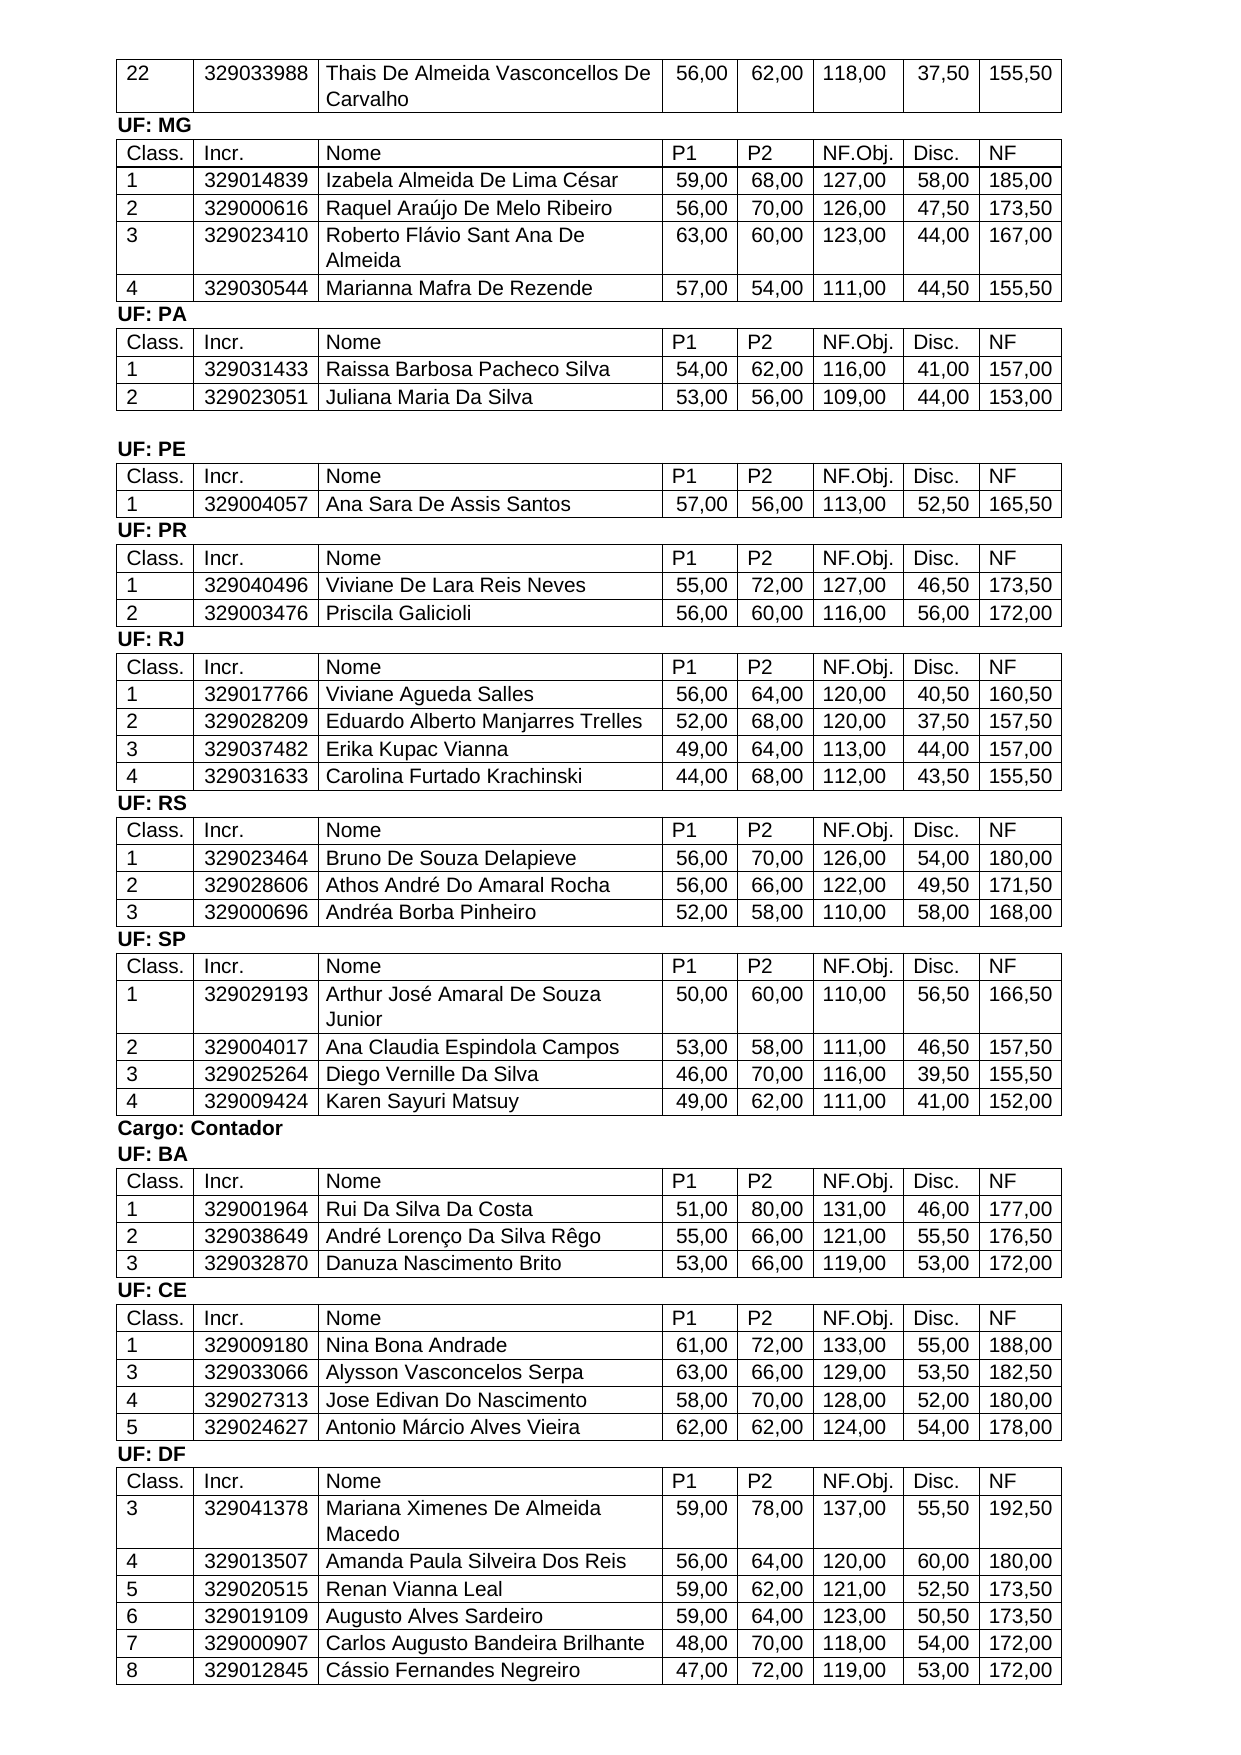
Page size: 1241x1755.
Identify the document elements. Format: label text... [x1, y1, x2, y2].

table_cell Andréa Borba Pinheiro [319, 900, 662, 926]
table_cell 56,00 [663, 681, 737, 708]
table_cell 66,00 [738, 872, 813, 898]
table_cell 55,00 [663, 573, 737, 599]
text UF: RJ [117, 627, 1158, 651]
table_cell 192,50 [980, 1496, 1061, 1547]
table_cell 72,00 [738, 1332, 813, 1358]
table_cell Mariana Ximenes De Almeida Macedo [319, 1496, 662, 1547]
table_cell 3 [117, 1251, 193, 1277]
table_cell 7 [117, 1630, 193, 1657]
table_header NF [980, 140, 1061, 166]
table_header Disc. [904, 654, 979, 680]
table_cell 52,00 [663, 900, 737, 926]
table_cell 121,00 [814, 1576, 903, 1602]
table_header NF.Obj. [814, 654, 903, 680]
table_header Nome [319, 464, 662, 490]
table_cell 329009424 [194, 1089, 318, 1115]
text UF: PE [117, 437, 1158, 461]
table_cell 59,00 [663, 168, 737, 194]
table_cell 116,00 [814, 1061, 903, 1087]
table_cell 153,00 [980, 384, 1061, 410]
table_cell 52,00 [663, 709, 737, 735]
table_cell 63,00 [663, 1360, 737, 1386]
table_cell 70,00 [738, 1061, 813, 1087]
table_cell 62,00 [738, 1089, 813, 1115]
table_cell Roberto Flávio Sant Ana De Almeida [319, 222, 662, 274]
table_header P2 [738, 1468, 813, 1494]
table_cell 172,00 [980, 600, 1061, 626]
table_cell 64,00 [738, 681, 813, 708]
table_cell 329017766 [194, 681, 318, 708]
table_cell 78,00 [738, 1496, 813, 1547]
table_cell 124,00 [814, 1414, 903, 1440]
table_cell 329031633 [194, 763, 318, 789]
table_header NF [980, 654, 1061, 680]
table_cell 66,00 [738, 1360, 813, 1386]
table_cell 168,00 [980, 900, 1061, 926]
table_cell 329020515 [194, 1576, 318, 1602]
table_cell 166,50 [980, 981, 1061, 1033]
table_header P2 [738, 329, 813, 356]
table_cell Bruno De Souza Delapieve [319, 845, 662, 871]
table_cell Carolina Furtado Krachinski [319, 763, 662, 789]
table_header P2 [738, 140, 813, 166]
table_header Nome [319, 1468, 662, 1494]
table_header Nome [319, 140, 662, 166]
table_cell 121,00 [814, 1223, 903, 1249]
table_cell 70,00 [738, 1387, 813, 1413]
table_cell 48,00 [663, 1630, 737, 1657]
table_cell 56,00 [663, 845, 737, 871]
table_header NF.Obj. [814, 545, 903, 572]
table_cell 329031433 [194, 357, 318, 383]
table_cell 57,00 [663, 275, 737, 301]
table_cell 126,00 [814, 845, 903, 871]
text UF: MG [117, 113, 1158, 137]
table_cell 155,50 [980, 763, 1061, 789]
table_cell 3 [117, 736, 193, 762]
table_header NF.Obj. [814, 140, 903, 166]
table_cell 70,00 [738, 1630, 813, 1657]
table_cell 58,00 [904, 900, 979, 926]
table_cell 59,00 [663, 1496, 737, 1547]
table_cell Rui Da Silva Da Costa [319, 1196, 662, 1222]
table_cell 52,50 [904, 1576, 979, 1602]
text UF: BA [117, 1142, 1158, 1166]
table_cell 54,00 [904, 1414, 979, 1440]
table_cell 1 [117, 981, 193, 1033]
table_header Disc. [904, 1468, 979, 1494]
table_cell 46,00 [663, 1061, 737, 1087]
table_cell 40,50 [904, 681, 979, 708]
table_cell 329014839 [194, 168, 318, 194]
table_cell 72,00 [738, 573, 813, 599]
table_cell 39,50 [904, 1061, 979, 1087]
table_cell Ana Claudia Espindola Campos [319, 1034, 662, 1060]
table_cell 157,00 [980, 736, 1061, 762]
table_cell 3 [117, 900, 193, 926]
table_cell 70,00 [738, 195, 813, 221]
table_cell 3 [117, 1061, 193, 1087]
table_header P1 [663, 954, 737, 980]
table_cell 44,00 [663, 763, 737, 789]
table_cell 182,50 [980, 1360, 1061, 1386]
table_cell 55,50 [904, 1223, 979, 1249]
table_header NF.Obj. [814, 954, 903, 980]
table_cell 58,00 [904, 168, 979, 194]
table_cell 4 [117, 1549, 193, 1575]
table_cell 68,00 [738, 709, 813, 735]
table_cell 4 [117, 275, 193, 301]
table_cell 44,00 [904, 736, 979, 762]
table_cell 62,00 [663, 1414, 737, 1440]
table_header P1 [663, 464, 737, 490]
table_cell 329041378 [194, 1496, 318, 1547]
table_header Class. [117, 464, 193, 490]
table_cell 56,00 [663, 1549, 737, 1575]
table_cell 113,00 [814, 736, 903, 762]
table_cell 1 [117, 1332, 193, 1358]
table_cell 60,00 [738, 222, 813, 274]
table_header P2 [738, 464, 813, 490]
table_cell 329028606 [194, 872, 318, 898]
table_cell 329032870 [194, 1251, 318, 1277]
table_cell 22 [117, 60, 193, 112]
table_cell 120,00 [814, 1549, 903, 1575]
table_cell 68,00 [738, 763, 813, 789]
table_header Incr. [194, 140, 318, 166]
table_cell 329012845 [194, 1658, 318, 1684]
table_cell 329001964 [194, 1196, 318, 1222]
table_header NF [980, 464, 1061, 490]
text UF: DF [117, 1441, 1158, 1465]
table_cell 109,00 [814, 384, 903, 410]
table_cell 120,00 [814, 709, 903, 735]
table_cell 171,50 [980, 872, 1061, 898]
table_cell 52,50 [904, 491, 979, 517]
table_cell 56,00 [663, 60, 737, 112]
table_cell Marianna Mafra De Rezende [319, 275, 662, 301]
table_header NF.Obj. [814, 818, 903, 844]
table_cell 329013507 [194, 1549, 318, 1575]
table_cell 64,00 [738, 1549, 813, 1575]
table_cell 177,00 [980, 1196, 1061, 1222]
table_header Class. [117, 545, 193, 572]
table_cell 56,00 [738, 384, 813, 410]
table_cell 2 [117, 1223, 193, 1249]
table_cell 1 [117, 1196, 193, 1222]
table_cell 122,00 [814, 872, 903, 898]
table_cell 54,00 [738, 275, 813, 301]
text Cargo: Contador [117, 1116, 1158, 1140]
table_cell 56,00 [663, 600, 737, 626]
table_cell 2 [117, 600, 193, 626]
table_cell 2 [117, 872, 193, 898]
table_cell 70,00 [738, 845, 813, 871]
table_cell 59,00 [663, 1576, 737, 1602]
table_header Incr. [194, 954, 318, 980]
table_cell 4 [117, 763, 193, 789]
table_header NF [980, 329, 1061, 356]
table_cell 54,00 [663, 357, 737, 383]
table_cell 59,00 [663, 1603, 737, 1629]
table_cell 52,00 [904, 1387, 979, 1413]
table_cell Thais De Almeida Vasconcellos De Carvalho [319, 60, 662, 112]
table_cell 66,00 [738, 1251, 813, 1277]
table_cell 55,50 [904, 1496, 979, 1547]
table_cell Nina Bona Andrade [319, 1332, 662, 1358]
table_cell 329023464 [194, 845, 318, 871]
table_cell 152,00 [980, 1089, 1061, 1115]
table_cell 119,00 [814, 1251, 903, 1277]
table_cell 329037482 [194, 736, 318, 762]
table_cell 131,00 [814, 1196, 903, 1222]
table_header Incr. [194, 329, 318, 356]
table_cell 44,00 [904, 222, 979, 274]
table_cell 3 [117, 222, 193, 274]
table_cell 118,00 [814, 60, 903, 112]
table_cell 110,00 [814, 900, 903, 926]
table_header Incr. [194, 1169, 318, 1195]
table_cell 56,00 [663, 195, 737, 221]
table_header Nome [319, 954, 662, 980]
table_cell 329024627 [194, 1414, 318, 1440]
table_cell 1 [117, 681, 193, 708]
table_cell 188,00 [980, 1332, 1061, 1358]
table_cell 118,00 [814, 1630, 903, 1657]
table_cell 60,00 [904, 1549, 979, 1575]
table_cell 180,00 [980, 1387, 1061, 1413]
table_header P2 [738, 1169, 813, 1195]
table_header Incr. [194, 818, 318, 844]
table_cell 49,50 [904, 872, 979, 898]
table_cell 111,00 [814, 275, 903, 301]
table_header P1 [663, 1305, 737, 1331]
table_header P2 [738, 818, 813, 844]
table_cell Raissa Barbosa Pacheco Silva [319, 357, 662, 383]
table_cell 329019109 [194, 1603, 318, 1629]
table_header NF [980, 818, 1061, 844]
table_cell 56,00 [904, 600, 979, 626]
table_header P2 [738, 545, 813, 572]
table_cell 49,00 [663, 736, 737, 762]
table_header Incr. [194, 654, 318, 680]
table_cell 4 [117, 1387, 193, 1413]
table_cell 5 [117, 1414, 193, 1440]
table_cell 56,00 [738, 491, 813, 517]
table_cell 41,00 [904, 357, 979, 383]
table_cell 160,50 [980, 681, 1061, 708]
table_cell Augusto Alves Sardeiro [319, 1603, 662, 1629]
table_cell 329000696 [194, 900, 318, 926]
table_cell 167,00 [980, 222, 1061, 274]
table_cell 157,50 [980, 709, 1061, 735]
table_header Disc. [904, 464, 979, 490]
table_header P1 [663, 1169, 737, 1195]
table_cell Athos André Do Amaral Rocha [319, 872, 662, 898]
table_cell Amanda Paula Silveira Dos Reis [319, 1549, 662, 1575]
table_cell 4 [117, 1089, 193, 1115]
table_cell Antonio Márcio Alves Vieira [319, 1414, 662, 1440]
table_cell 172,00 [980, 1658, 1061, 1684]
table_cell 173,50 [980, 1576, 1061, 1602]
table_cell 127,00 [814, 168, 903, 194]
table_cell Juliana Maria Da Silva [319, 384, 662, 410]
table_header P1 [663, 545, 737, 572]
table_cell 157,50 [980, 1034, 1061, 1060]
table_cell 329009180 [194, 1332, 318, 1358]
table_cell 137,00 [814, 1496, 903, 1547]
table_cell 123,00 [814, 1603, 903, 1629]
table_cell 44,00 [904, 384, 979, 410]
table_cell 126,00 [814, 195, 903, 221]
table_cell 50,00 [663, 981, 737, 1033]
table_header Class. [117, 818, 193, 844]
table_cell 46,50 [904, 1034, 979, 1060]
table_cell Ana Sara De Assis Santos [319, 491, 662, 517]
table_cell 173,50 [980, 1603, 1061, 1629]
text UF: CE [117, 1278, 1158, 1302]
table_cell Carlos Augusto Bandeira Brilhante [319, 1630, 662, 1657]
table_cell 129,00 [814, 1360, 903, 1386]
table_header Incr. [194, 1305, 318, 1331]
table_header Nome [319, 1305, 662, 1331]
table_cell 176,50 [980, 1223, 1061, 1249]
table_cell Priscila Galicioli [319, 600, 662, 626]
table_header Nome [319, 545, 662, 572]
table_cell 329038649 [194, 1223, 318, 1249]
table_cell Karen Sayuri Matsuy [319, 1089, 662, 1115]
table_cell 61,00 [663, 1332, 737, 1358]
table_cell 329023051 [194, 384, 318, 410]
table_cell 57,00 [663, 491, 737, 517]
table_cell 173,50 [980, 573, 1061, 599]
table_cell 62,00 [738, 1576, 813, 1602]
table_cell Erika Kupac Vianna [319, 736, 662, 762]
table_cell 64,00 [738, 736, 813, 762]
table_cell 3 [117, 1360, 193, 1386]
table_cell André Lorenço Da Silva Rêgo [319, 1223, 662, 1249]
table_cell 329027313 [194, 1387, 318, 1413]
table_header Disc. [904, 1305, 979, 1331]
table_cell 53,00 [663, 1034, 737, 1060]
table_cell Danuza Nascimento Brito [319, 1251, 662, 1277]
table_cell 49,00 [663, 1089, 737, 1115]
table_cell 47,00 [663, 1658, 737, 1684]
table_cell 329025264 [194, 1061, 318, 1087]
table_cell 329000616 [194, 195, 318, 221]
table_header Nome [319, 818, 662, 844]
table_header Class. [117, 1468, 193, 1494]
table_cell 110,00 [814, 981, 903, 1033]
table_header P2 [738, 654, 813, 680]
table_cell Cássio Fernandes Negreiro [319, 1658, 662, 1684]
table_cell 119,00 [814, 1658, 903, 1684]
table_cell 329033066 [194, 1360, 318, 1386]
table_cell 46,00 [904, 1196, 979, 1222]
table_cell 58,00 [738, 900, 813, 926]
table_cell 53,00 [663, 1251, 737, 1277]
table_cell 180,00 [980, 845, 1061, 871]
table_cell 329028209 [194, 709, 318, 735]
table_cell 55,00 [904, 1332, 979, 1358]
table_cell 46,50 [904, 573, 979, 599]
table_cell 37,50 [904, 709, 979, 735]
table_cell 165,50 [980, 491, 1061, 517]
table_cell 329040496 [194, 573, 318, 599]
table_cell 58,00 [663, 1387, 737, 1413]
table_cell 53,50 [904, 1360, 979, 1386]
table_cell 329033988 [194, 60, 318, 112]
table_header Class. [117, 954, 193, 980]
table_cell 173,50 [980, 195, 1061, 221]
table_cell 5 [117, 1576, 193, 1602]
table_header NF [980, 954, 1061, 980]
table_header NF.Obj. [814, 1468, 903, 1494]
text UF: PA [117, 302, 1158, 326]
table_cell 128,00 [814, 1387, 903, 1413]
table_cell 329003476 [194, 600, 318, 626]
table_cell 43,50 [904, 763, 979, 789]
table_cell 54,00 [904, 1630, 979, 1657]
table_cell 111,00 [814, 1089, 903, 1115]
table_cell 6 [117, 1603, 193, 1629]
table_cell 51,00 [663, 1196, 737, 1222]
table_header Nome [319, 329, 662, 356]
table_header NF.Obj. [814, 329, 903, 356]
table_cell 1 [117, 168, 193, 194]
table_cell 2 [117, 1034, 193, 1060]
table_header P1 [663, 140, 737, 166]
table_cell 62,00 [738, 1414, 813, 1440]
table_cell 120,00 [814, 681, 903, 708]
table_cell 116,00 [814, 357, 903, 383]
table_header Disc. [904, 140, 979, 166]
table_cell Renan Vianna Leal [319, 1576, 662, 1602]
table_header Disc. [904, 1169, 979, 1195]
table_cell 155,50 [980, 60, 1061, 112]
table_cell 112,00 [814, 763, 903, 789]
table_cell 113,00 [814, 491, 903, 517]
table_header NF [980, 545, 1061, 572]
table_header P1 [663, 1468, 737, 1494]
table_cell 56,00 [663, 872, 737, 898]
table_header NF.Obj. [814, 1305, 903, 1331]
table_cell 1 [117, 357, 193, 383]
table_header Nome [319, 1169, 662, 1195]
text UF: SP [117, 927, 1158, 951]
table_cell 62,00 [738, 357, 813, 383]
table_cell Alysson Vasconcelos Serpa [319, 1360, 662, 1386]
table_cell 44,50 [904, 275, 979, 301]
table_cell 53,00 [904, 1658, 979, 1684]
table_header P1 [663, 654, 737, 680]
table_header Class. [117, 1305, 193, 1331]
table_header Disc. [904, 329, 979, 356]
table_cell 80,00 [738, 1196, 813, 1222]
table_cell 329030544 [194, 275, 318, 301]
table_cell 178,00 [980, 1414, 1061, 1440]
table_cell Izabela Almeida De Lima César [319, 168, 662, 194]
table_cell 8 [117, 1658, 193, 1684]
text UF: PR [117, 518, 1158, 542]
table_cell 116,00 [814, 600, 903, 626]
table_header NF.Obj. [814, 464, 903, 490]
table_header P2 [738, 954, 813, 980]
table_cell Arthur José Amaral De Souza Junior [319, 981, 662, 1033]
table_cell 111,00 [814, 1034, 903, 1060]
table_cell 2 [117, 384, 193, 410]
table_cell Viviane Agueda Salles [319, 681, 662, 708]
table_cell 157,00 [980, 357, 1061, 383]
table_cell 2 [117, 195, 193, 221]
table_cell 72,00 [738, 1658, 813, 1684]
table_header Class. [117, 329, 193, 356]
table_cell 1 [117, 491, 193, 517]
table_header P1 [663, 329, 737, 356]
table_cell 3 [117, 1496, 193, 1547]
table_cell 54,00 [904, 845, 979, 871]
table_cell 123,00 [814, 222, 903, 274]
table_cell 62,00 [738, 60, 813, 112]
table_cell 53,00 [904, 1251, 979, 1277]
table_header Class. [117, 140, 193, 166]
table_cell Eduardo Alberto Manjarres Trelles [319, 709, 662, 735]
table_cell 55,00 [663, 1223, 737, 1249]
table_header Disc. [904, 545, 979, 572]
table_cell 53,00 [663, 384, 737, 410]
table_cell 155,50 [980, 275, 1061, 301]
table_cell 155,50 [980, 1061, 1061, 1087]
table_header Incr. [194, 464, 318, 490]
table_header Disc. [904, 954, 979, 980]
table_cell 41,00 [904, 1089, 979, 1115]
table_cell 63,00 [663, 222, 737, 274]
table_header Incr. [194, 1468, 318, 1494]
table_cell 58,00 [738, 1034, 813, 1060]
table_header P2 [738, 1305, 813, 1331]
table_header NF [980, 1468, 1061, 1494]
text UF: RS [117, 791, 1158, 814]
table_cell 64,00 [738, 1603, 813, 1629]
table_cell Diego Vernille Da Silva [319, 1061, 662, 1087]
table_cell 2 [117, 709, 193, 735]
table_header NF.Obj. [814, 1169, 903, 1195]
table_cell 60,00 [738, 600, 813, 626]
table_header NF [980, 1305, 1061, 1331]
table_cell 329029193 [194, 981, 318, 1033]
table_cell 172,00 [980, 1630, 1061, 1657]
table_cell 56,50 [904, 981, 979, 1033]
table_header Nome [319, 654, 662, 680]
table_cell 66,00 [738, 1223, 813, 1249]
table_cell 172,00 [980, 1251, 1061, 1277]
table_cell 329004057 [194, 491, 318, 517]
table_header NF [980, 1169, 1061, 1195]
table_cell 185,00 [980, 168, 1061, 194]
table_header Incr. [194, 545, 318, 572]
table_header P1 [663, 818, 737, 844]
table_cell 60,00 [738, 981, 813, 1033]
table_cell 50,50 [904, 1603, 979, 1629]
table_cell 329000907 [194, 1630, 318, 1657]
table_cell Viviane De Lara Reis Neves [319, 573, 662, 599]
table_header Disc. [904, 818, 979, 844]
table_cell 37,50 [904, 60, 979, 112]
table_cell 1 [117, 573, 193, 599]
table_cell Jose Edivan Do Nascimento [319, 1387, 662, 1413]
table_cell 180,00 [980, 1549, 1061, 1575]
table_cell Raquel Araújo De Melo Ribeiro [319, 195, 662, 221]
table_header Class. [117, 1169, 193, 1195]
table_cell 68,00 [738, 168, 813, 194]
table_cell 1 [117, 845, 193, 871]
table_cell 133,00 [814, 1332, 903, 1358]
table_cell 329004017 [194, 1034, 318, 1060]
table_cell 329023410 [194, 222, 318, 274]
table_cell 47,50 [904, 195, 979, 221]
table_header Class. [117, 654, 193, 680]
table_cell 127,00 [814, 573, 903, 599]
